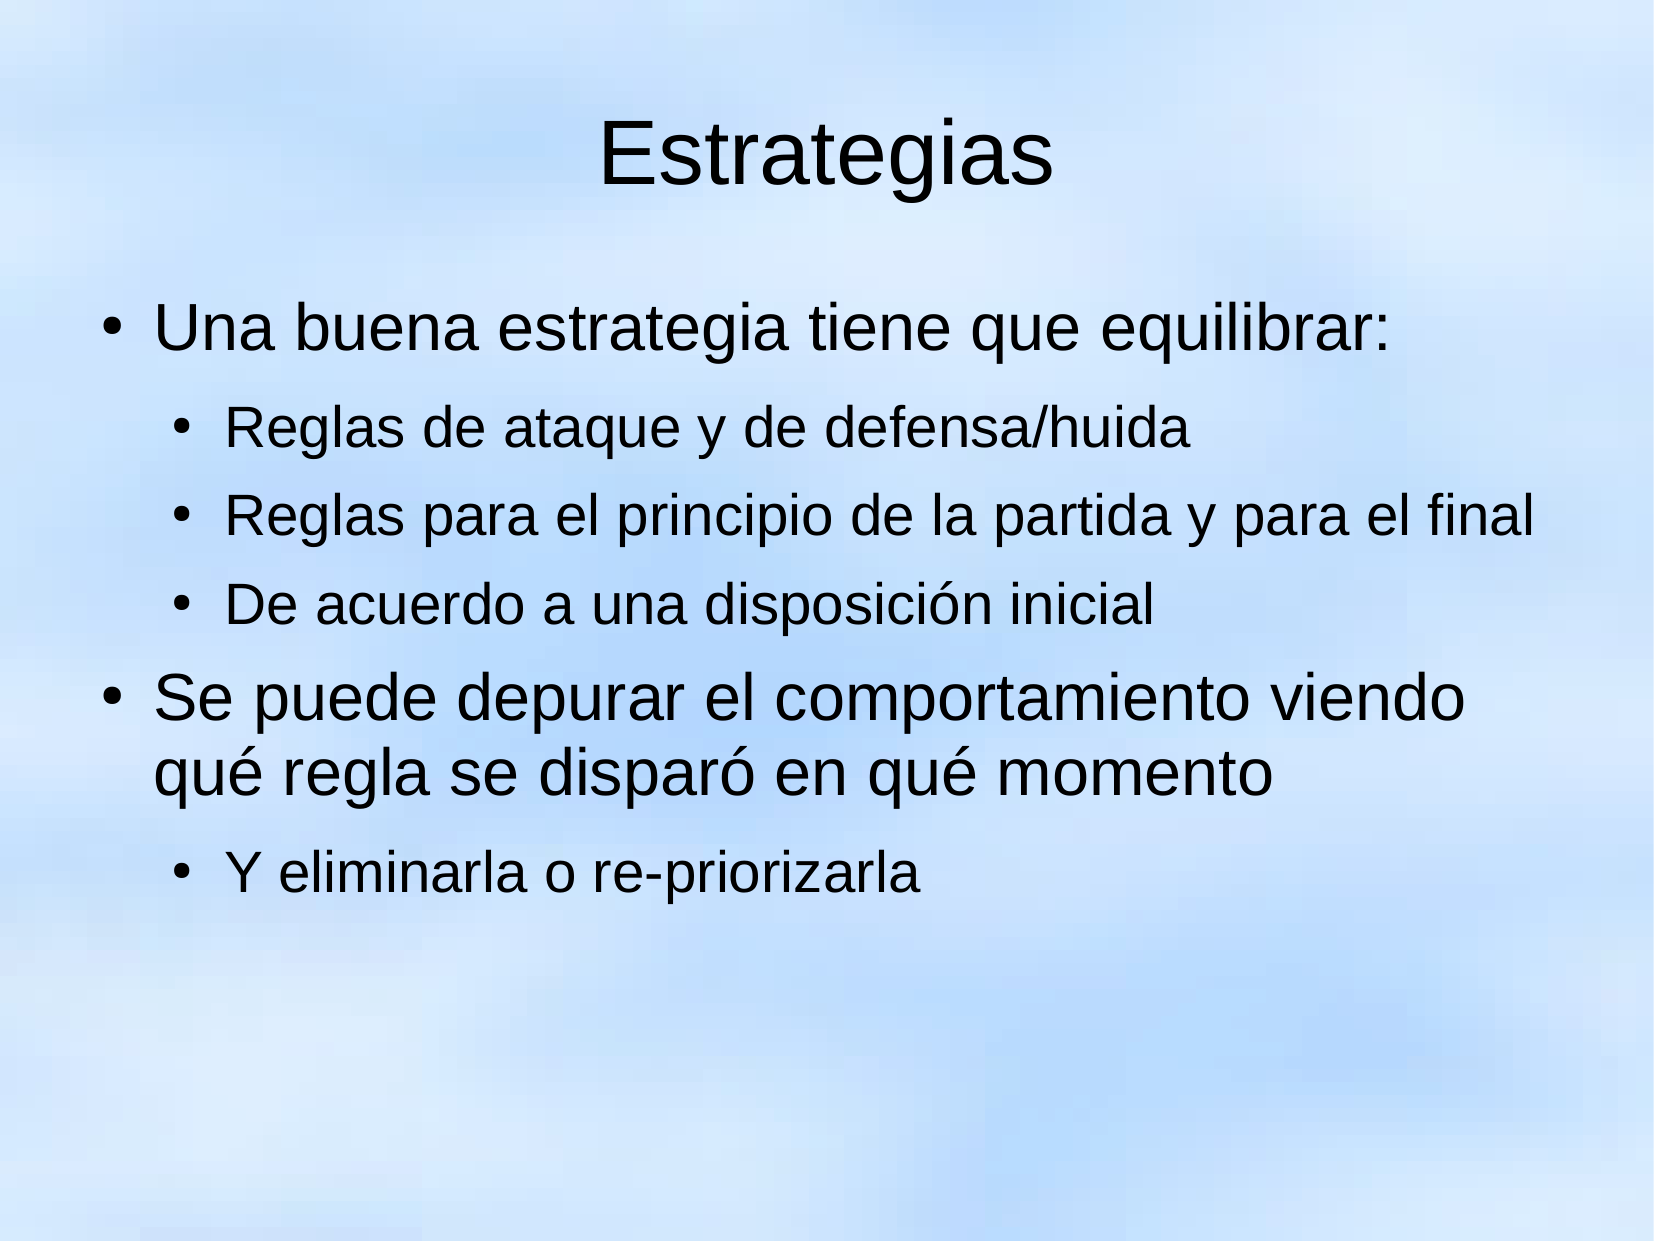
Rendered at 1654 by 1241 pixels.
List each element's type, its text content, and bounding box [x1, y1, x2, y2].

list Una buena estrategia tiene que equilibrar: Reglas de ataque y de defensa/huida Reglas para el principio de la partida y para el final De acuerdo a una disposición inicial Se puede depurar el comportamiento viendo qué regla se disparó en qué momento Y eliminarla o re-priorizarla [82, 290, 1571, 1109]
picture [0, 0, 1654, 1241]
title Estrategias [82, 49, 1571, 257]
